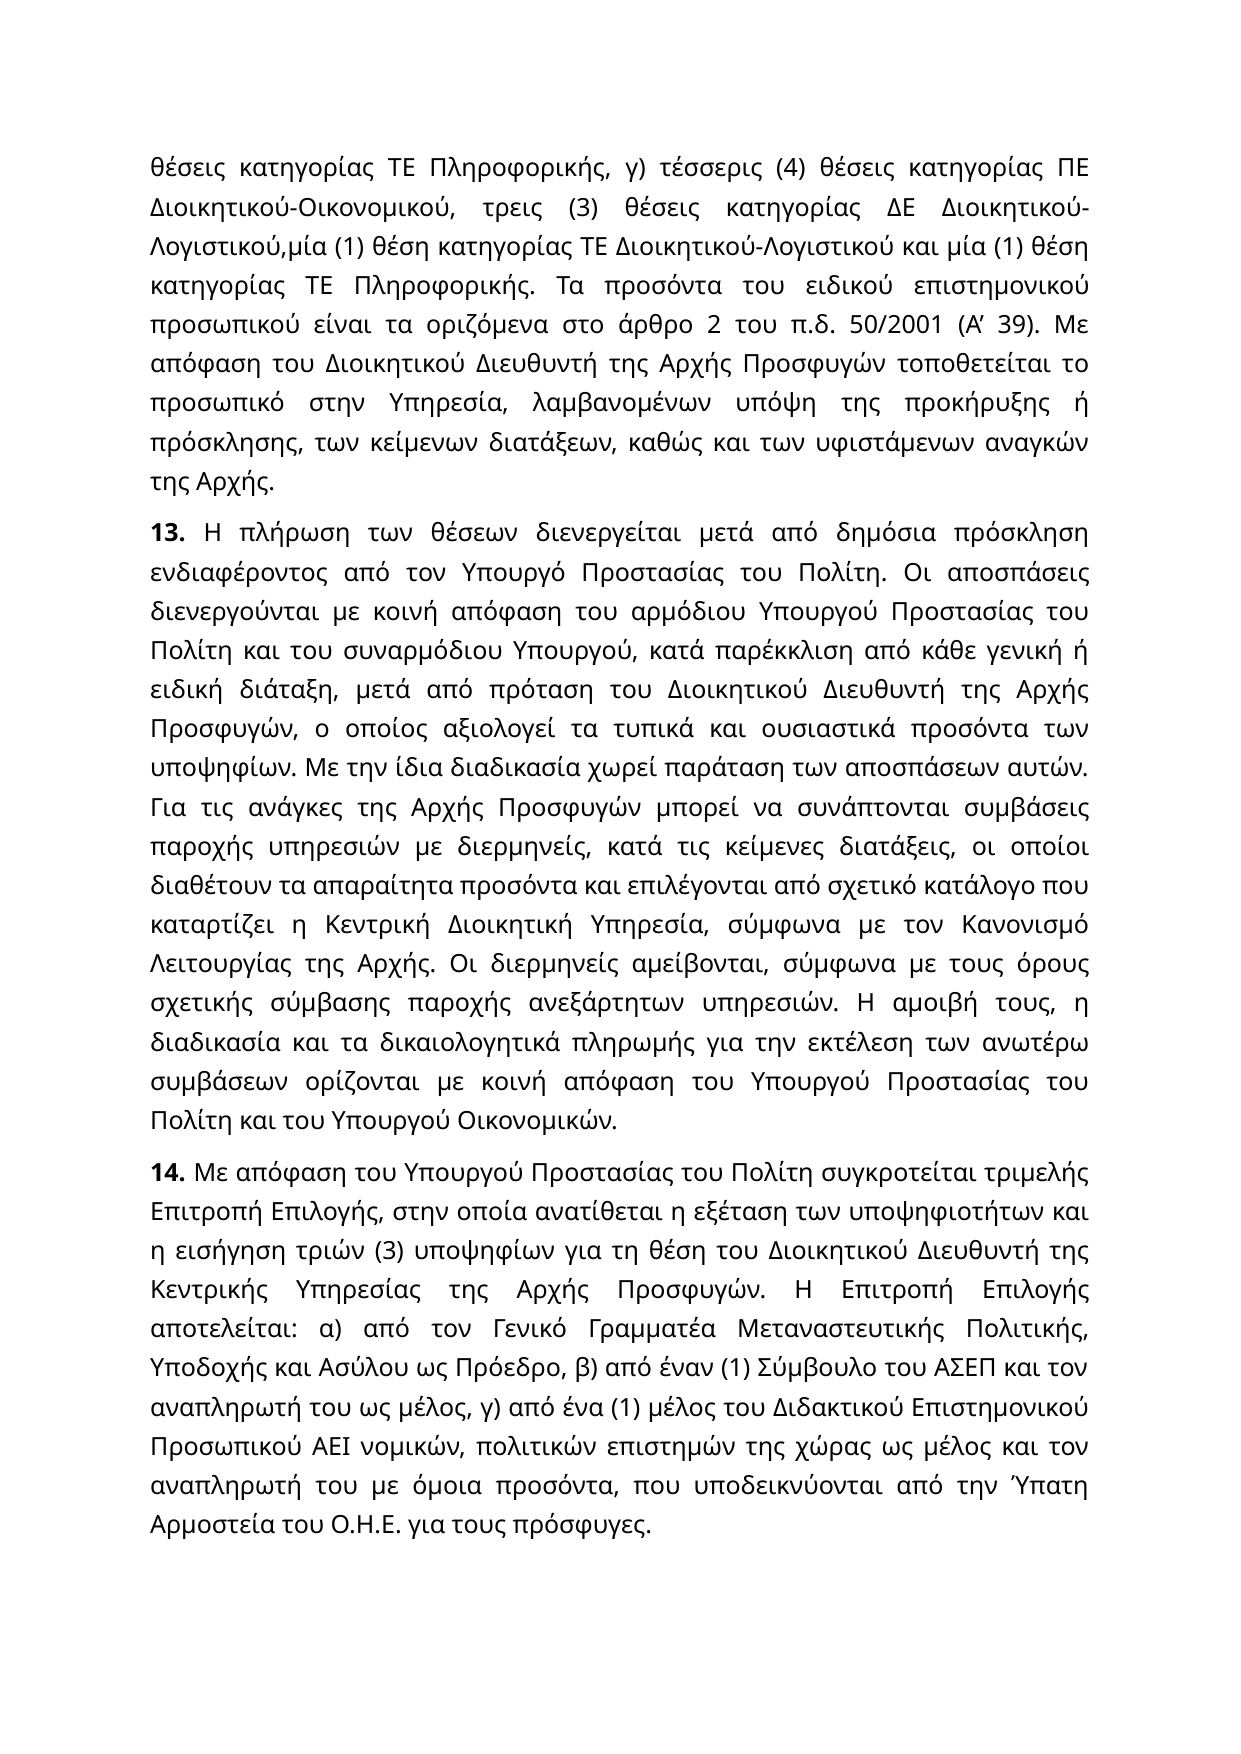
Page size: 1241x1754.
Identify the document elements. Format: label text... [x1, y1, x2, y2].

text θέσεις κατηγορίας ΤΕ Πληροφορικής, γ) τέσσερις (4) θέσεις κατηγορίας ΠΕ Διοικητικού-Οικονομικού, τρεις (3) θέσεις κατηγορίας ΔΕ Διοικητικού- Λογιστικού,μία (1) θέση κατηγορίας ΤΕ Διοικητικού-Λογιστικού και μία (1) θέση κατηγορίας ΤΕ Πληροφορικής. Τα προσόντα του ειδικού επιστημονικού προσωπικού είναι τα οριζόμενα στο άρθρο 2 του π.δ. 50/2001 (Α’ 39). Με απόφαση του Διοικητικού Διευθυντή της Αρχής Προσφυγών τοποθετείται το προσωπικό στην Υπηρεσία, λαμβανομένων υπόψη της προκήρυξης ή πρόσκλησης, των κείμενων διατάξεων, καθώς και των υφιστάμενων αναγκών της Αρχής. [150, 150, 1090, 497]
text 13. Η πλήρωση των θέσεων διενεργείται μετά από δημόσια πρόσκληση ενδιαφέροντος από τον Υπουργό Προστασίας του Πολίτη. Οι αποσπάσεις διενεργούνται με κοινή απόφαση του αρμόδιου Υπουργού Προστασίας του Πολίτη και του συναρμόδιου Υπουργού, κατά παρέκκλιση από κάθε γενική ή ειδική διάταξη, μετά από πρόταση του Διοικητικού Διευθυντή της Αρχής Προσφυγών, ο οποίος αξιολογεί τα τυπικά και ουσιαστικά προσόντα των υποψηφίων. Με την ίδια διαδικασία χωρεί παράταση των αποσπάσεων αυτών. Για τις ανάγκες της Αρχής Προσφυγών μπορεί να συνάπτονται συμβάσεις παροχής υπηρεσιών με διερμηνείς, κατά τις κείμενες διατάξεις, οι οποίοι διαθέτουν τα απαραίτητα προσόντα και επιλέγονται από σχετικό κατάλογο που καταρτίζει η Κεντρική Διοικητική Υπηρεσία, σύμφωνα με τον Κανονισμό Λειτουργίας της Αρχής. Οι διερμηνείς αμείβονται, σύμφωνα με τους όρους σχετικής σύμβασης παροχής ανεξάρτητων υπηρεσιών. Η αμοιβή τους, η διαδικασία και τα δικαιολογητικά πληρωμής για την εκτέλεση των ανωτέρω συμβάσεων ορίζονται με κοινή απόφαση του Υπουργού Προστασίας του Πολίτη και του Υπουργού Οικονομικών. [150, 515, 1090, 1137]
text 14. Με απόφαση του Υπουργού Προστασίας του Πολίτη συγκροτείται τριμελής Επιτροπή Επιλογής, στην οποία ανατίθεται η εξέταση των υποψηφιοτήτων και η εισήγηση τριών (3) υποψηφίων για τη θέση του Διοικητικού Διευθυντή της Κεντρικής Υπηρεσίας της Αρχής Προσφυγών. Η Επιτροπή Επιλογής αποτελείται: α) από τον Γενικό Γραμματέα Μεταναστευτικής Πολιτικής, Υποδοχής και Ασύλου ως Πρόεδρο, β) από έναν (1) Σύμβουλο του ΑΣΕΠ και τον αναπληρωτή του ως μέλος, γ) από ένα (1) μέλος του Διδακτικού Επιστημονικού Προσωπικού ΑΕΙ νομικών, πολιτικών επιστημών της χώρας ως μέλος και τον αναπληρωτή του με όμοια προσόντα, που υποδεικνύονται από την Ύπατη Αρμοστεία του Ο.Η.Ε. για τους πρόσφυγες. [150, 1154, 1090, 1541]
